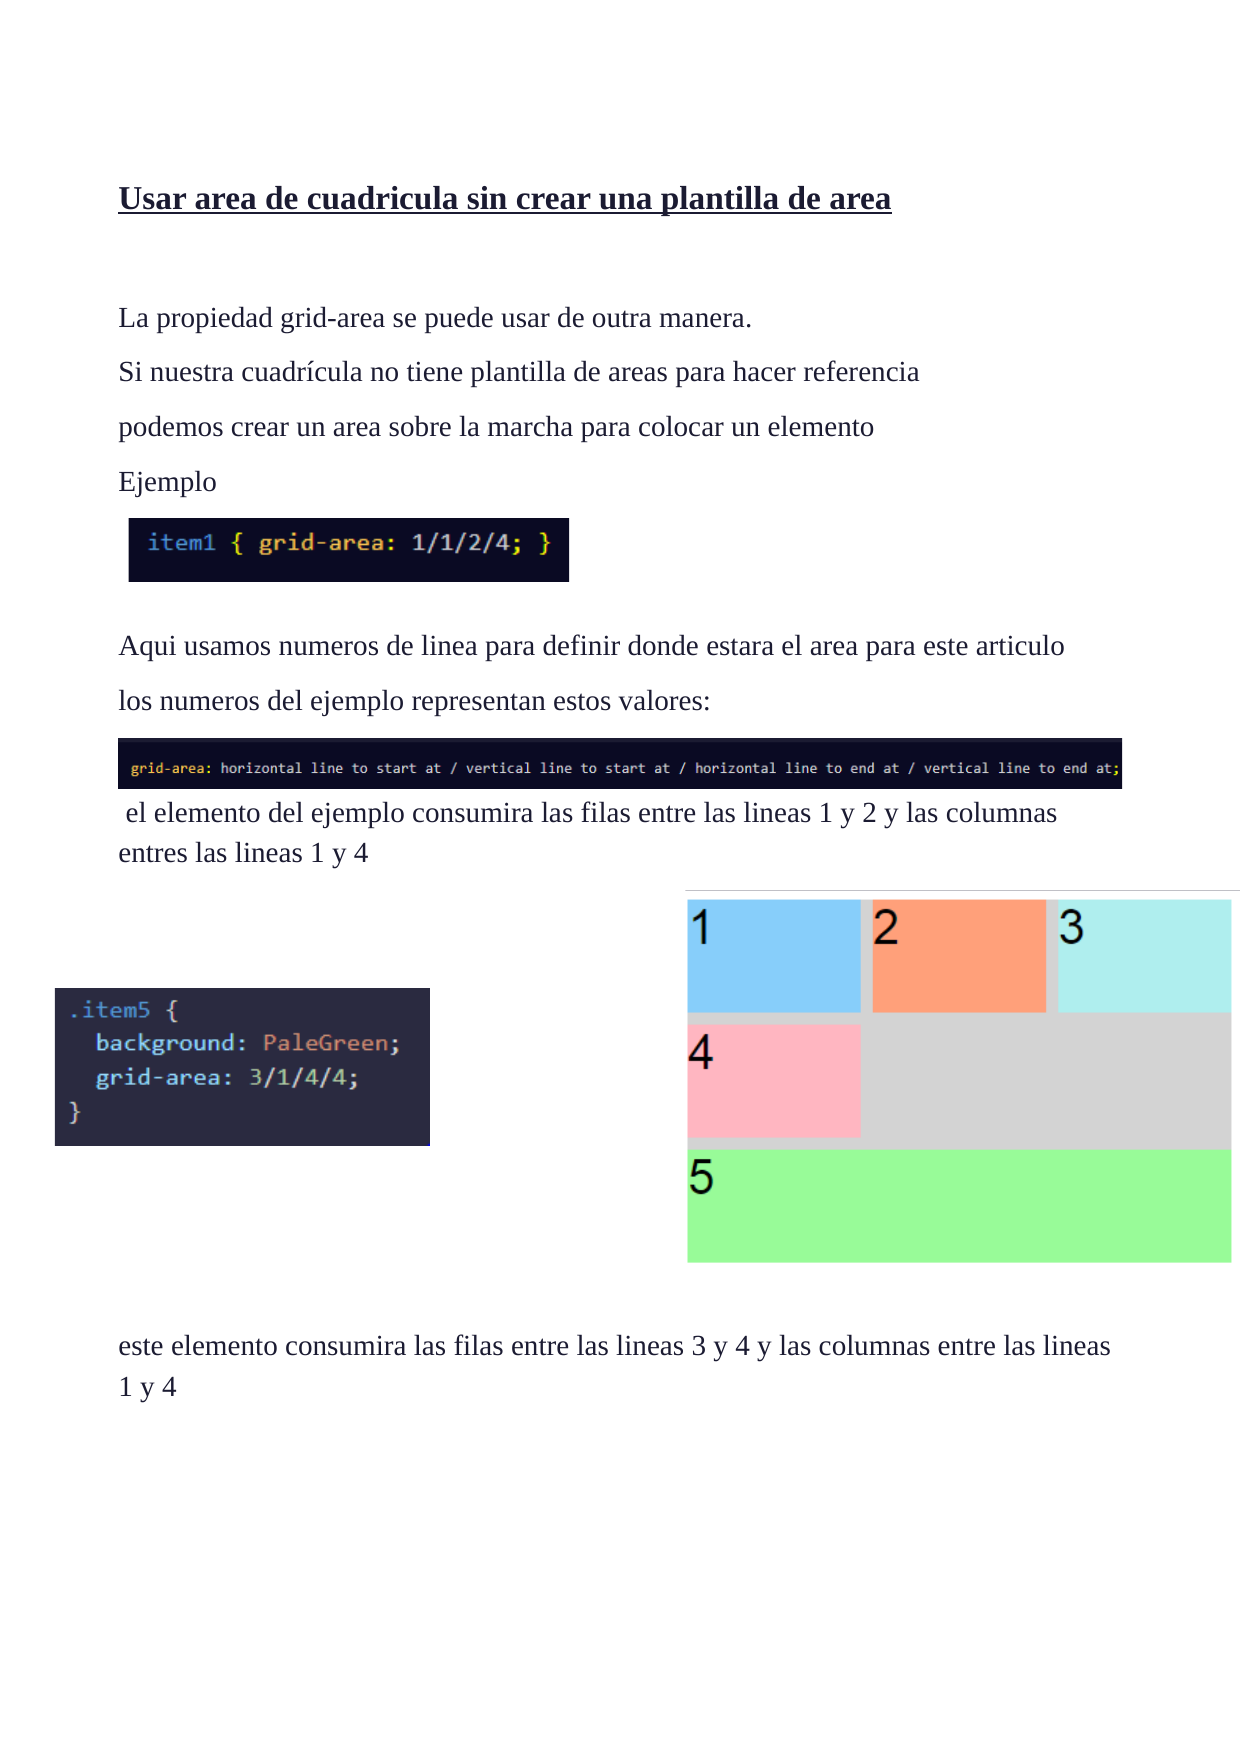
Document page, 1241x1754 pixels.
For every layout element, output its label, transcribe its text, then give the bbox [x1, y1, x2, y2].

picture [54, 988, 430, 1146]
text Usar area de cuadricula sin crear una plantilla de area [118, 179, 1122, 217]
text el elemento del ejemplo consumira las filas entre las lineas 1 y 2 y las columnas entres las lineas 1 y 4 [118, 789, 1122, 869]
text Ejemplo [118, 464, 1122, 498]
text este elemento consumira las filas entre las lineas 3 y 4 y las columnas entre las lineas 1 y 4 [118, 1328, 1122, 1402]
text La propiedad grid-area se puede usar de outra manera. [118, 300, 1122, 333]
text podemos crear un area sobre la marcha para colocar un elemento [118, 409, 1122, 443]
picture [685, 890, 1240, 1283]
text los numeros del ejemplo representan estos valores: [118, 683, 1122, 717]
text Aqui usamos numeros de linea para definir donde estara el area para este articulo [118, 628, 1122, 662]
picture [118, 738, 1123, 789]
text Si nuestra cuadrícula no tiene plantilla de areas para hacer referencia [118, 354, 1122, 388]
picture [128, 518, 570, 582]
